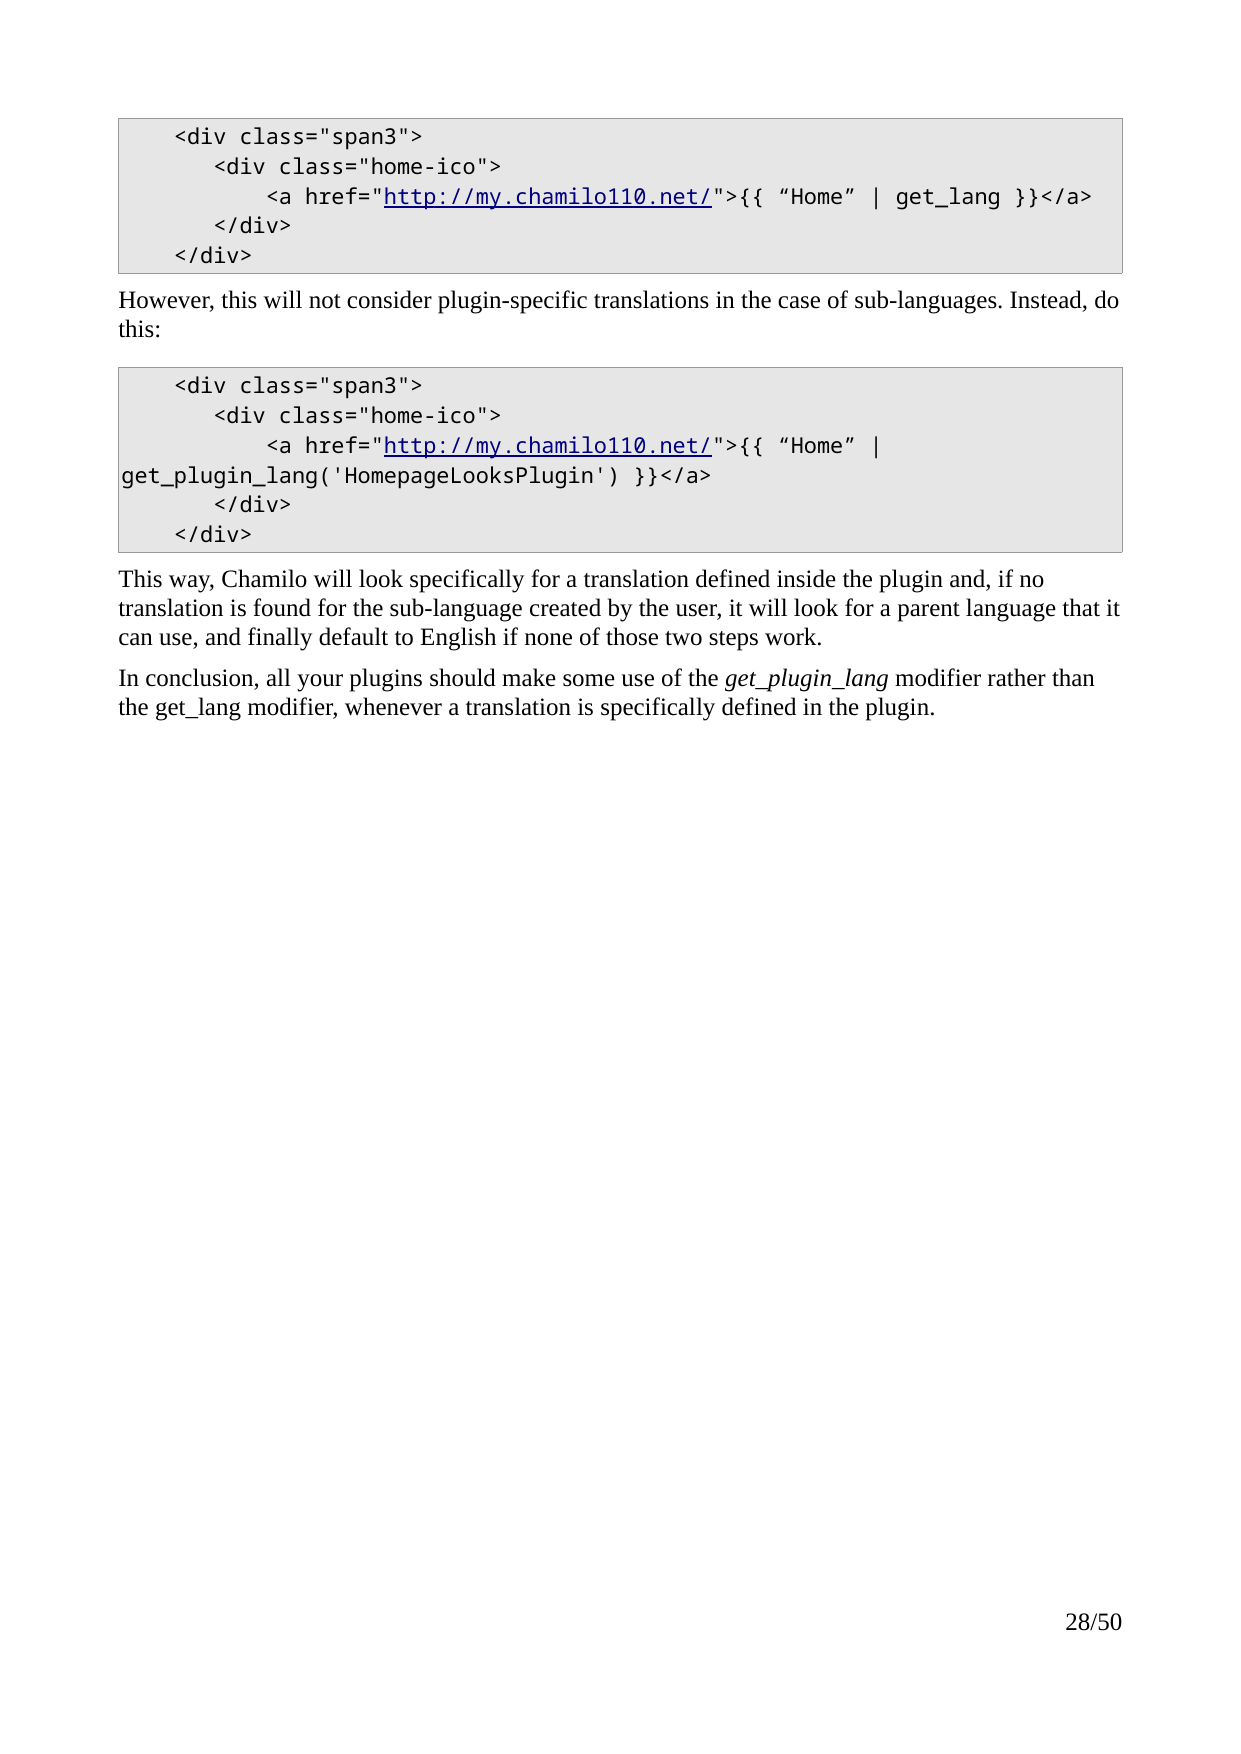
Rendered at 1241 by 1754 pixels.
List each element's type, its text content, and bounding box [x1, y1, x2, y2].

text <div class="span3"> <div class="home-ico"> <a href="http://my.chamilo110.net/">{{ “Home” | get_plugin_lang('HomepageLooksPlugin') }}</a> </div> </div> [119, 368, 1122, 552]
text In conclusion, all your plugins should make some use of the get_plugin_lang modifier rather than the get_lang modifier, whenever a translation is specifically defined in the plugin. [118, 663, 1122, 721]
text <div class="span3"> <div class="home-ico"> <a href="http://my.chamilo110.net/">{{ “Home” | get_lang }}</a> </div> </div> [119, 119, 1122, 273]
text However, this will not consider plugin-specific translations in the case of sub-languages. Instead, do this: [118, 286, 1122, 343]
text This way, Chamilo will look specifically for a translation defined inside the plugin and, if no translation is found for the sub-language created by the user, it will look for a parent language that it can use, and finally default to English if none of those two steps work. [118, 564, 1122, 651]
